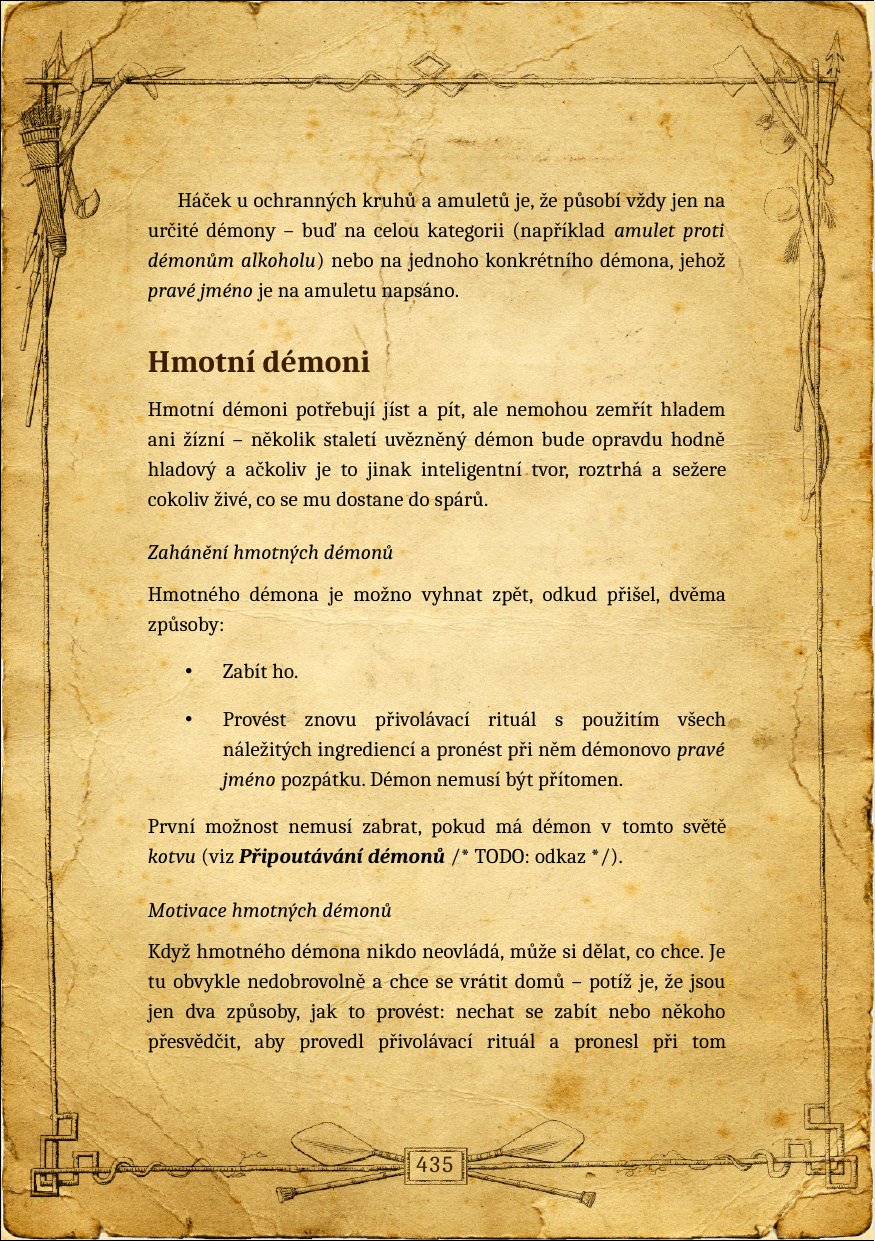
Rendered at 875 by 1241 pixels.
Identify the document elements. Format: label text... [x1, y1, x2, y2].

text Hmotní démoni potřebují jíst a⁠ pít, ale nemohou zemřít hladem ani žízní – několik staletí uvězněný démon bude opravdu hodně hladový a⁠ ačkoliv je to jinak inteligentní tvor, roztrhá a⁠ sežere cokoliv živé, co se mu dostane do spárů. [148, 398, 726, 511]
text Když hmotného démona nikdo neovládá, může si dělat, co chce. Je tu obvykle nedobrovolně a⁠ chce se vrátit domů – potíž je, že jsou jen dva způsoby, jak to provést: nechat se zabít nebo někoho přesvědčit, aby provedl přivolávací rituál a⁠ pronesl při tom [148, 940, 726, 1054]
text První možnost nemusí zabrat, pokud má démon v⁠ tomto světě kotvu (viz Připoutávání démonů /* TODO: odkaz */). [148, 815, 726, 869]
list Zabít ho. [185, 660, 726, 684]
list Provést znovu přivolávací rituál s⁠ použitím všech náležitých ingrediencí a⁠ pronést při něm démonovo pravé jméno pozpátku. Démon nemusí být přítomen. [185, 708, 726, 791]
text Háček u⁠ ochranných kruhů a⁠ amuletů je, že působí vždy jen na určité démony – buď na celou kategorii (například amulet proti démonům alkoholu) nebo na jednoho konkrétního démona, jehož pravé jméno je na amuletu napsáno. [148, 189, 726, 303]
picture [1, 1, 874, 1240]
text Motivace hmotných démonů [148, 898, 726, 922]
subtitle Hmotní démoni [148, 344, 726, 380]
text Zahánění hmotných démonů [148, 541, 726, 565]
text Hmotného démona je možno vyhnat zpět, odkud přišel, dvěma způsoby: [148, 583, 726, 636]
